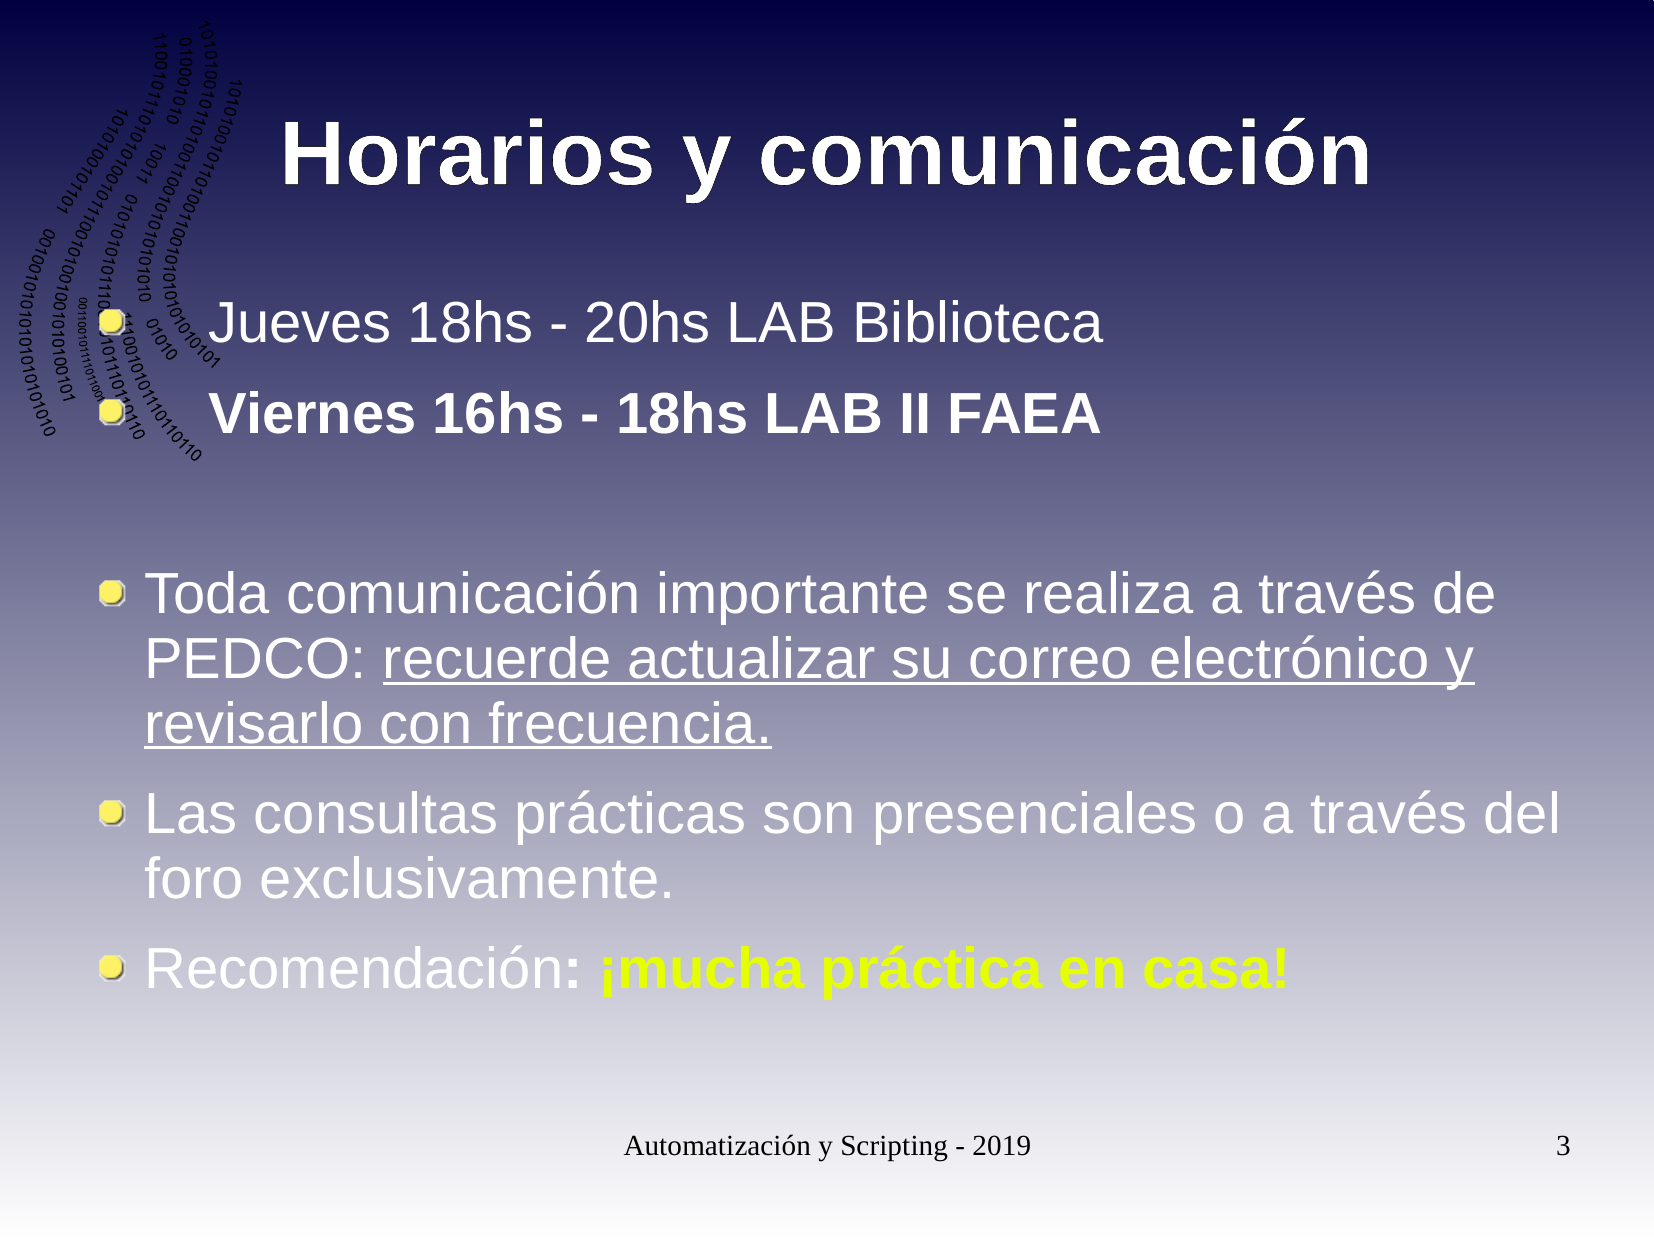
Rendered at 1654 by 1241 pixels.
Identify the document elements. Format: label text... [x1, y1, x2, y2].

picture [18, 20, 243, 461]
title Horarios y comunicación [82, 49, 1571, 257]
list Jueves 18hs - 20hs LAB Biblioteca Viernes 16hs - 18hs LAB II FAEA Toda comunicación importante se realiza a través de PEDCO: recuerde actualizar su correo electrónico y revisarlo con frecuencia. Las consultas prácticas son presenciales o a través del foro exclusivamente. Recomendación: ¡mucha práctica en casa! [82, 290, 1571, 1010]
